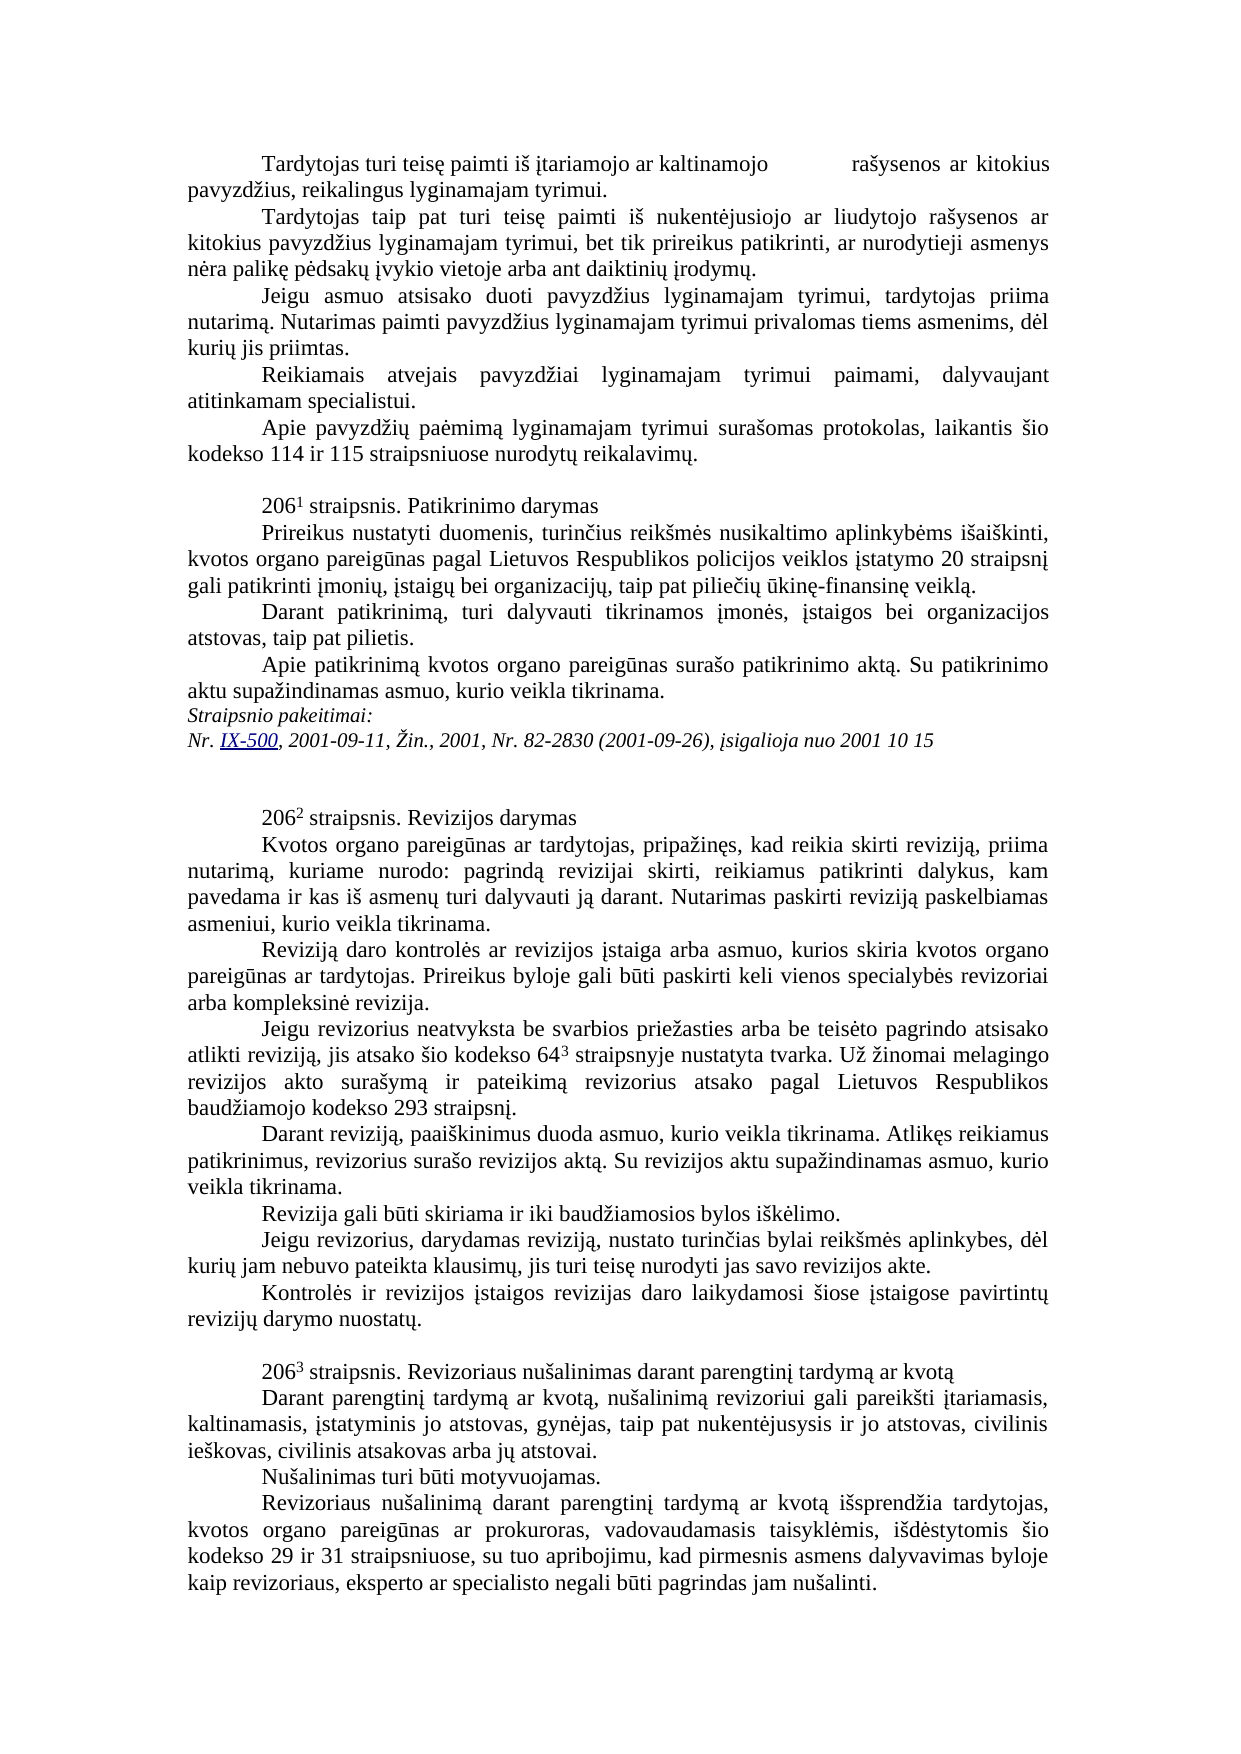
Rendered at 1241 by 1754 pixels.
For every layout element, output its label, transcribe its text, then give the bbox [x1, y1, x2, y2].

text Kvotos organo pareigūnas ar tardytojas, pripažinęs, kad reikia skirti reviziją, priima nutarimą, kuriame nurodo: pagrindą revizijai skirti, reikiamus patikrinti dalykus, kam pavedama ir kas iš asmenų turi dalyvauti ją darant. Nutarimas paskirti reviziją paskelbiamas asmeniui, kurio veikla tikrinama. [187, 831, 1050, 936]
text Darant patikrinimą, turi dalyvauti tikrinamos įmonės, įstaigos bei organizacijos atstovas, taip pat pilietis. [187, 598, 1050, 651]
text Reviziją daro kontrolės ar revizijos įstaiga arba asmuo, kurios skiria kvotos organo pareigūnas ar tardytojas. Prireikus byloje gali būti paskirti keli vienos specialybės revizoriai arba kompleksinė revizija. [187, 936, 1050, 1015]
text Jeigu revizorius, darydamas reviziją, nustato turinčias bylai reikšmės aplinkybes, dėl kurių jam nebuvo pateikta klausimų, jis turi teisę nurodyti jas savo revizijos akte. [187, 1226, 1050, 1279]
text Kontrolės ir revizijos įstaigos revizijas daro laikydamosi šiose įstaigose pavirtintų revizijų darymo nuostatų. [187, 1279, 1050, 1331]
text Apie pavyzdžių paėmimą lyginamajam tyrimui surašomas protokolas, laikantis šio kodekso 114 ir 115 straipsniuose nurodytų reikalavimų. [187, 413, 1050, 466]
text Tardytojas turi teisę paimti iš įtariamojo ar kaltinamojo rašysenos ar kitokius pavyzdžius, reikalingus lyginamajam tyrimui. [187, 150, 1050, 203]
text Straipsnio pakeitimai: [187, 703, 1050, 727]
text Apie patikrinimą kvotos organo pareigūnas surašo patikrinimo aktą. Su patikrinimo aktu supažindinamas asmuo, kurio veikla tikrinama. [187, 651, 1050, 703]
text Darant reviziją, paaiškinimus duoda asmuo, kurio veikla tikrinama. Atlikęs reikiamus patikrinimus, revizorius surašo revizijos aktą. Su revizijos aktu supažindinamas asmuo, kurio veikla tikrinama. [187, 1121, 1050, 1199]
text Darant parengtinį tardymą ar kvotą, nušalinimą revizoriui gali pareikšti įtariamasis, kaltinamasis, įstatyminis jo atstovas, gynėjas, taip pat nukentėjusysis ir jo atstovas, civilinis ieškovas, civilinis atsakovas arba jų atstovai. [187, 1384, 1050, 1463]
text Nušalinimas turi būti motyvuojamas. [187, 1463, 1050, 1489]
text Revizoriaus nušalinimą darant parengtinį tardymą ar kvotą išsprendžia tardytojas, kvotos organo pareigūnas ar prokuroras, vadovaudamasis taisyklėmis, išdėstytomis šio kodekso 29 ir 31 straipsniuose, su tuo apribojimu, kad pirmesnis asmens dalyvavimas byloje kaip revizoriaus, eksperto ar specialisto negali būti pagrindas jam nušalinti. [187, 1489, 1050, 1595]
text Tardytojas taip pat turi teisę paimti iš nukentėjusiojo ar liudytojo rašysenos ar kitokius pavyzdžius lyginamajam tyrimui, bet tik prireikus patikrinti, ar nurodytieji asmenys nėra palikę pėdsakų įvykio vietoje arba ant daiktinių įrodymų. [187, 203, 1050, 282]
text Reikiamais atvejais pavyzdžiai lyginamajam tyrimui paimami, dalyvaujant atitinkamam specialistui. [187, 361, 1050, 413]
text Jeigu asmuo atsisako duoti pavyzdžius lyginamajam tyrimui, tardytojas priima nutarimą. Nutarimas paimti pavyzdžius lyginamajam tyrimui privalomas tiems asmenims, dėl kurių jis priimtas. [187, 282, 1050, 361]
text Nr. IX-500, 2001-09-11, Žin., 2001, Nr. 82-2830 (2001-09-26), įsigalioja nuo 2001 10 15 [187, 727, 1050, 752]
text 2063 straipsnis. Revizoriaus nušalinimas darant parengtinį tardymą ar kvotą [187, 1358, 1050, 1384]
text Prireikus nustatyti duomenis, turinčius reikšmės nusikaltimo aplinkybėms išaiškinti, kvotos organo pareigūnas pagal Lietuvos Respublikos policijos veiklos įstatymo 20 straipsnį gali patikrinti įmonių, įstaigų bei organizacijų, taip pat piliečių ūkinę-finansinę veiklą. [187, 519, 1050, 598]
text Jeigu revizorius neatvyksta be svarbios priežasties arba be teisėto pagrindo atsisako atlikti reviziją, jis atsako šio kodekso 643 straipsnyje nustatyta tvarka. Už žinomai melagingo revizijos akto surašymą ir pateikimą revizorius atsako pagal Lietuvos Respublikos baudžiamojo kodekso 293 straipsnį. [187, 1015, 1050, 1121]
text 2061 straipsnis. Patikrinimo darymas [187, 493, 1050, 519]
text Revizija gali būti skiriama ir iki baudžiamosios bylos iškėlimo. [187, 1199, 1050, 1226]
text 2062 straipsnis. Revizijos darymas [187, 804, 1050, 831]
